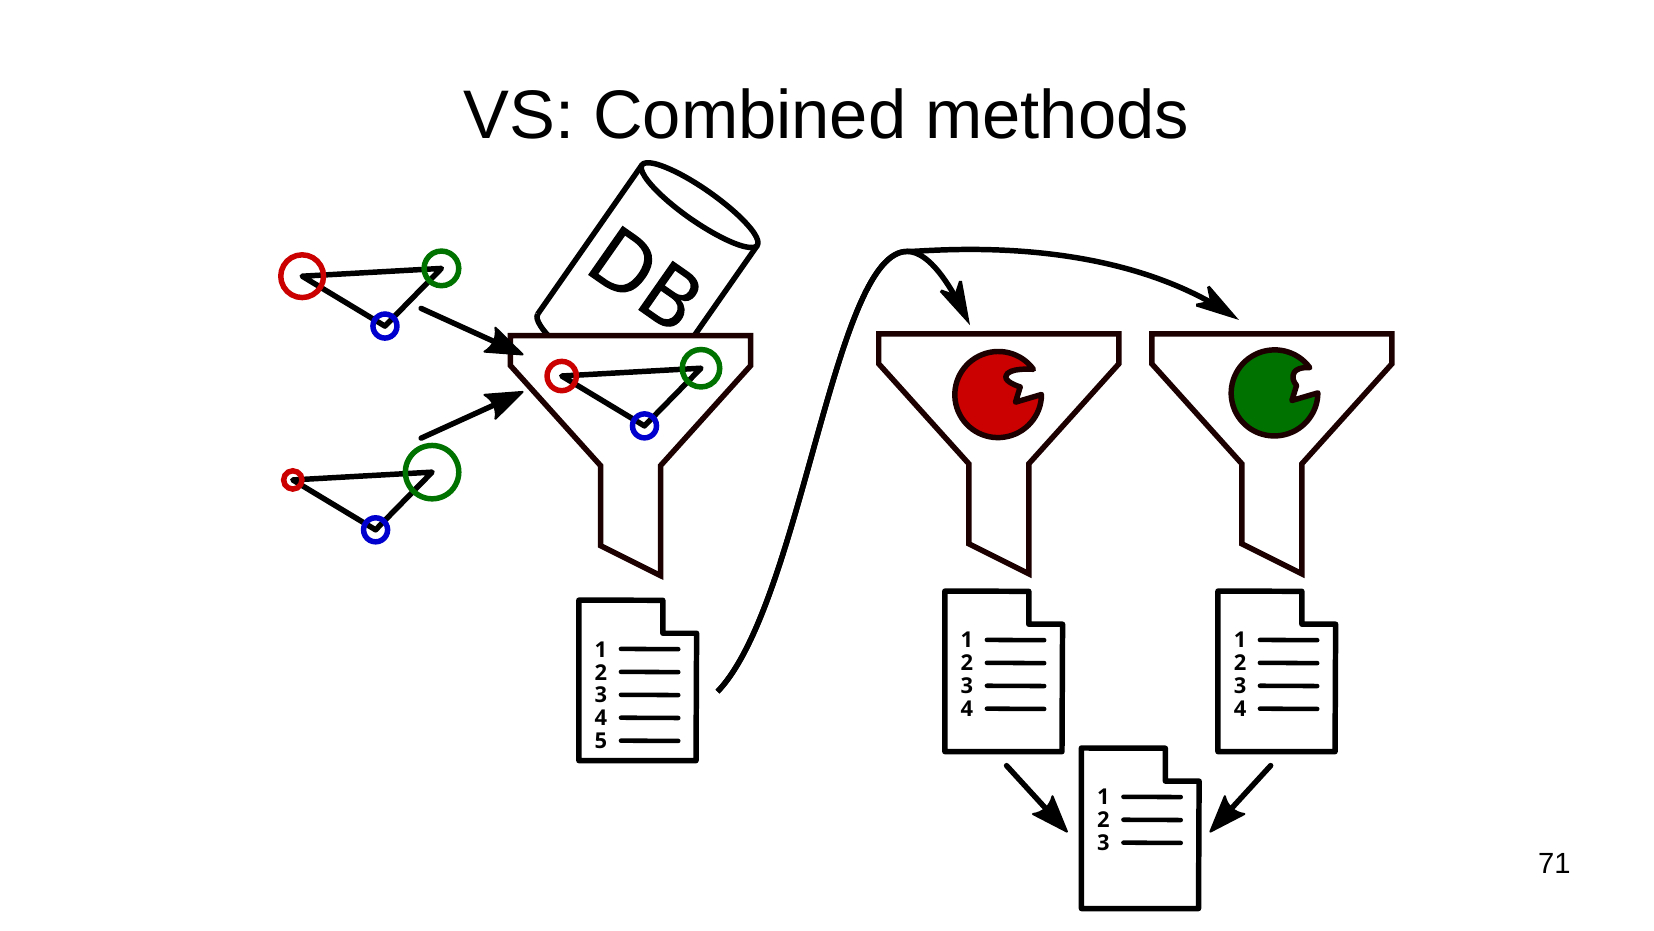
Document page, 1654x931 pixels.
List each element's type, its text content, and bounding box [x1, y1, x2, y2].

picture [278, 159, 1395, 912]
title VS: Combined methods [82, 36, 1571, 193]
